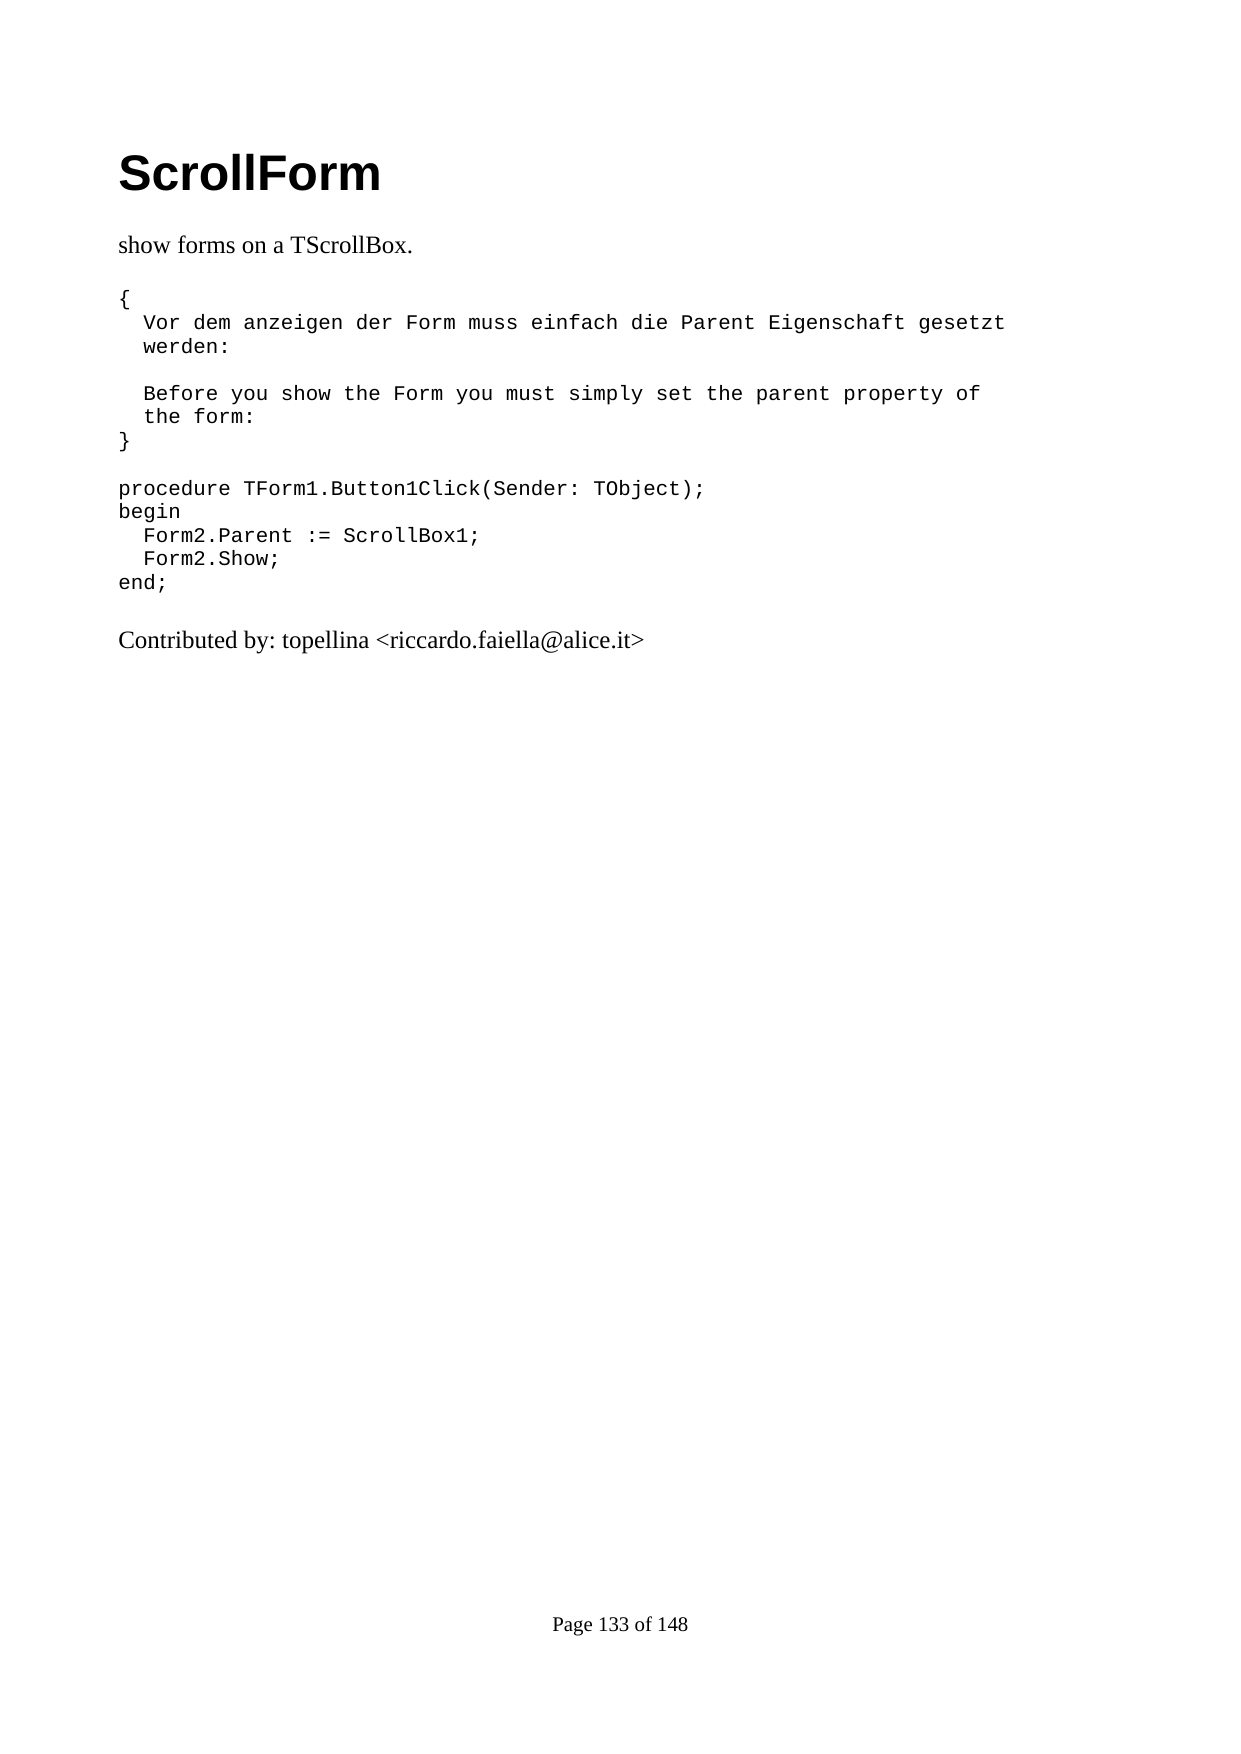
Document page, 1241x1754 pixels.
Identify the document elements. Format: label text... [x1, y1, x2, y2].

text Contributed by: topellina <riccardo.faiella@alice.it> [118, 625, 1122, 654]
text show forms on a TScrollBox. [118, 230, 1122, 259]
text Vor dem anzeigen der Form muss einfach die Parent Eigenschaft gesetzt [118, 312, 1122, 336]
text procedure TForm1.Button1Click(Sender: TObject); [118, 477, 1122, 501]
text the form: [118, 407, 1122, 430]
text Form2.Parent := ScrollBox1; [118, 525, 1122, 548]
text Form2.Show; [118, 548, 1122, 572]
text } [118, 430, 1122, 454]
text Before you show the Form you must simply set the parent property of [118, 383, 1122, 407]
text end; [118, 572, 1122, 596]
text begin [118, 501, 1122, 525]
text werden: [118, 336, 1122, 359]
subtitle ScrollForm [118, 143, 1122, 201]
text { [118, 288, 1122, 312]
